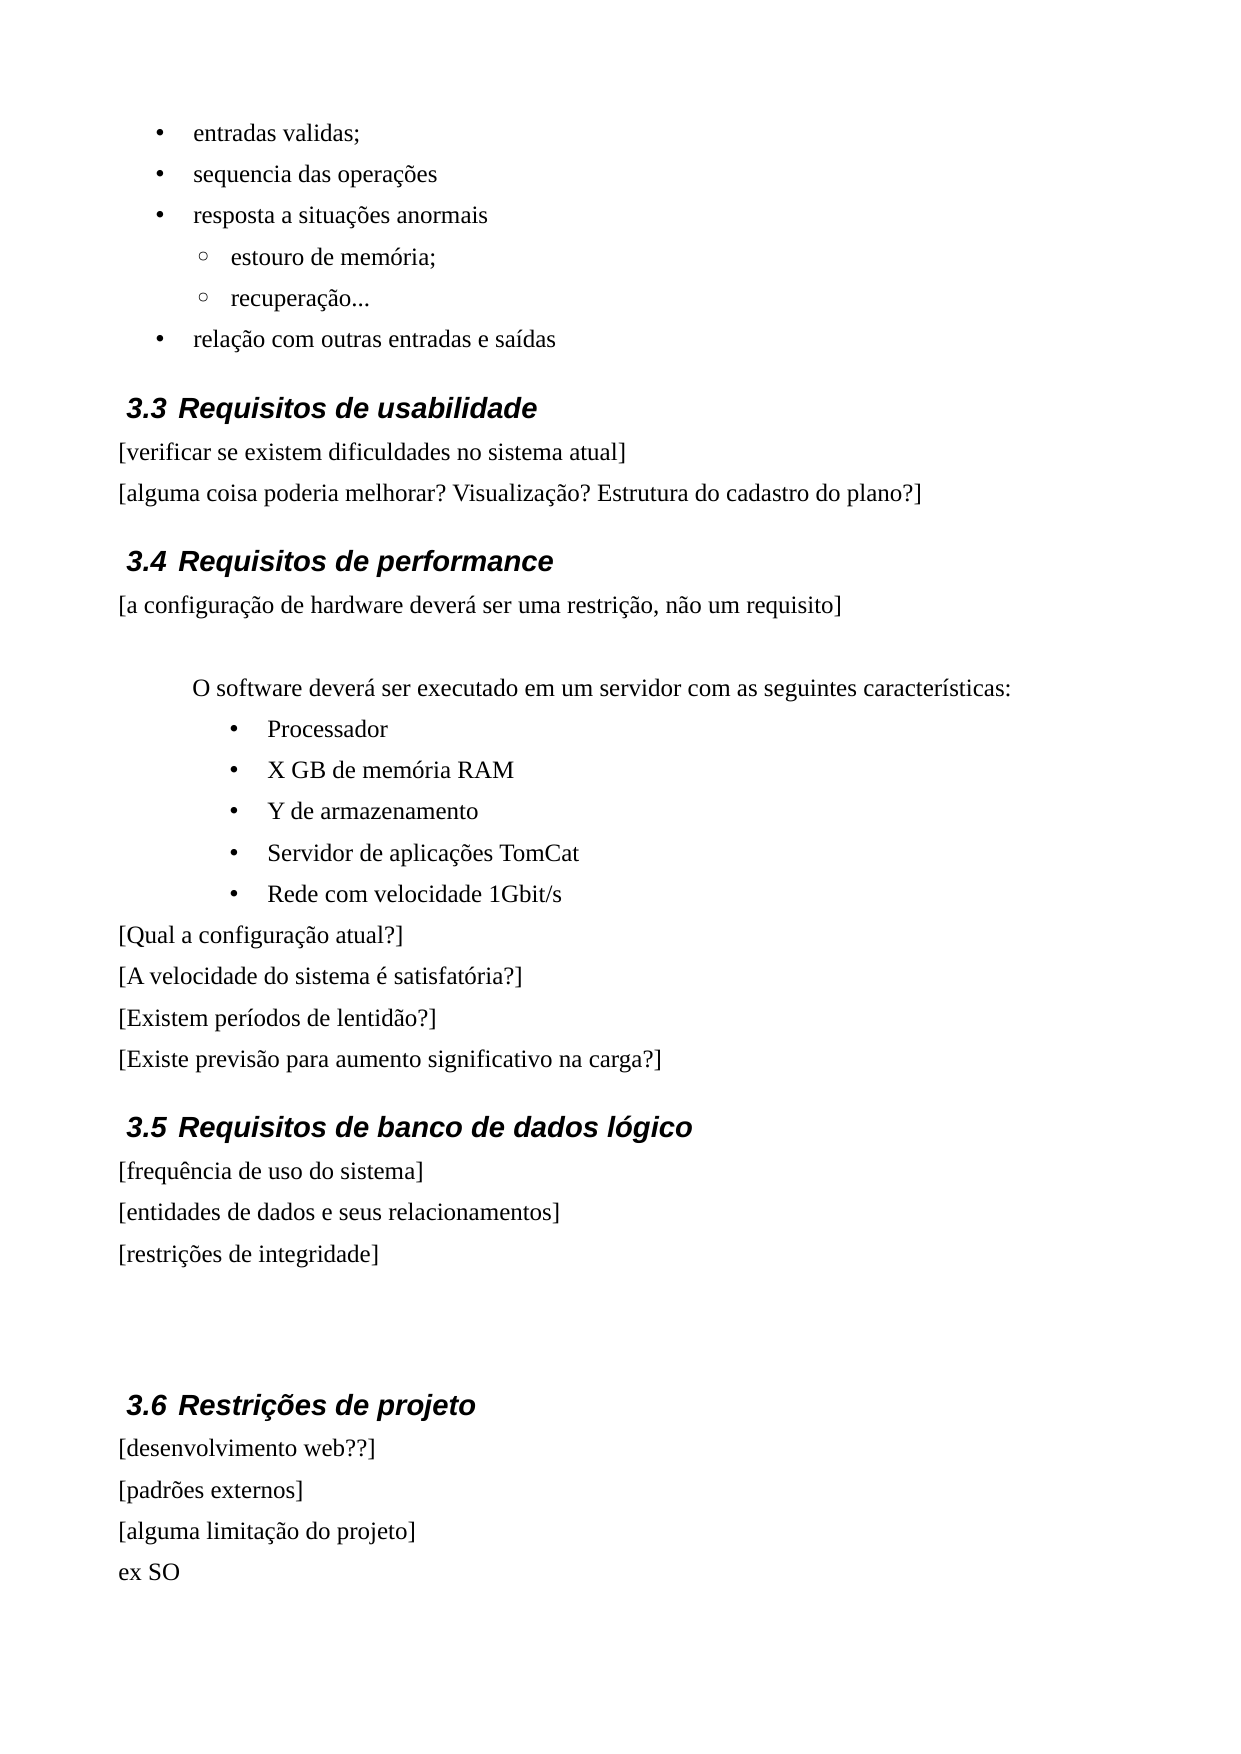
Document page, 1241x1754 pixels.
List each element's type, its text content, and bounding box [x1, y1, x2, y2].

text [Qual a configuração atual?] [118, 920, 1122, 949]
list sequencia das operações [156, 159, 1122, 188]
text [padrões externos] [118, 1475, 1122, 1503]
text ex SO [118, 1557, 1122, 1586]
subtitle Requisitos de performance [118, 544, 1122, 578]
list Processador [229, 714, 1122, 743]
list X GB de memória RAM [229, 755, 1122, 784]
text [a configuração de hardware deverá ser uma restrição, não um requisito] [118, 590, 1122, 619]
text [restrições de integridade] [118, 1239, 1122, 1267]
text [frequência de uso do sistema] [118, 1156, 1122, 1185]
list recuperação... [193, 283, 1122, 312]
text [verificar se existem dificuldades no sistema atual] [118, 437, 1122, 465]
subtitle Requisitos de usabilidade [118, 391, 1122, 424]
list entradas validas; [156, 118, 1122, 147]
list Rede com velocidade 1Gbit/s [229, 879, 1122, 908]
text [entidades de dados e seus relacionamentos] [118, 1197, 1122, 1226]
list estouro de memória; [193, 242, 1122, 271]
text [alguma coisa poderia melhorar? Visualização? Estrutura do cadastro do plano?] [118, 478, 1122, 507]
list relação com outras entradas e saídas [156, 324, 1122, 353]
list Servidor de aplicações TomCat [229, 838, 1122, 866]
text [alguma limitação do projeto] [118, 1516, 1122, 1545]
text [desenvolvimento web??] [118, 1433, 1122, 1462]
text [A velocidade do sistema é satisfatória?] [118, 961, 1122, 990]
text [Existe previsão para aumento significativo na carga?] [118, 1044, 1122, 1073]
list resposta a situações anormais [156, 201, 1122, 229]
list Y de armazenamento [229, 796, 1122, 825]
text [Existem períodos de lentidão?] [118, 1003, 1122, 1031]
subtitle Restrições de projeto [118, 1387, 1122, 1421]
subtitle Requisitos de banco de dados lógico [118, 1110, 1122, 1144]
text O software deverá ser executado em um servidor com as seguintes características: [118, 673, 1122, 701]
